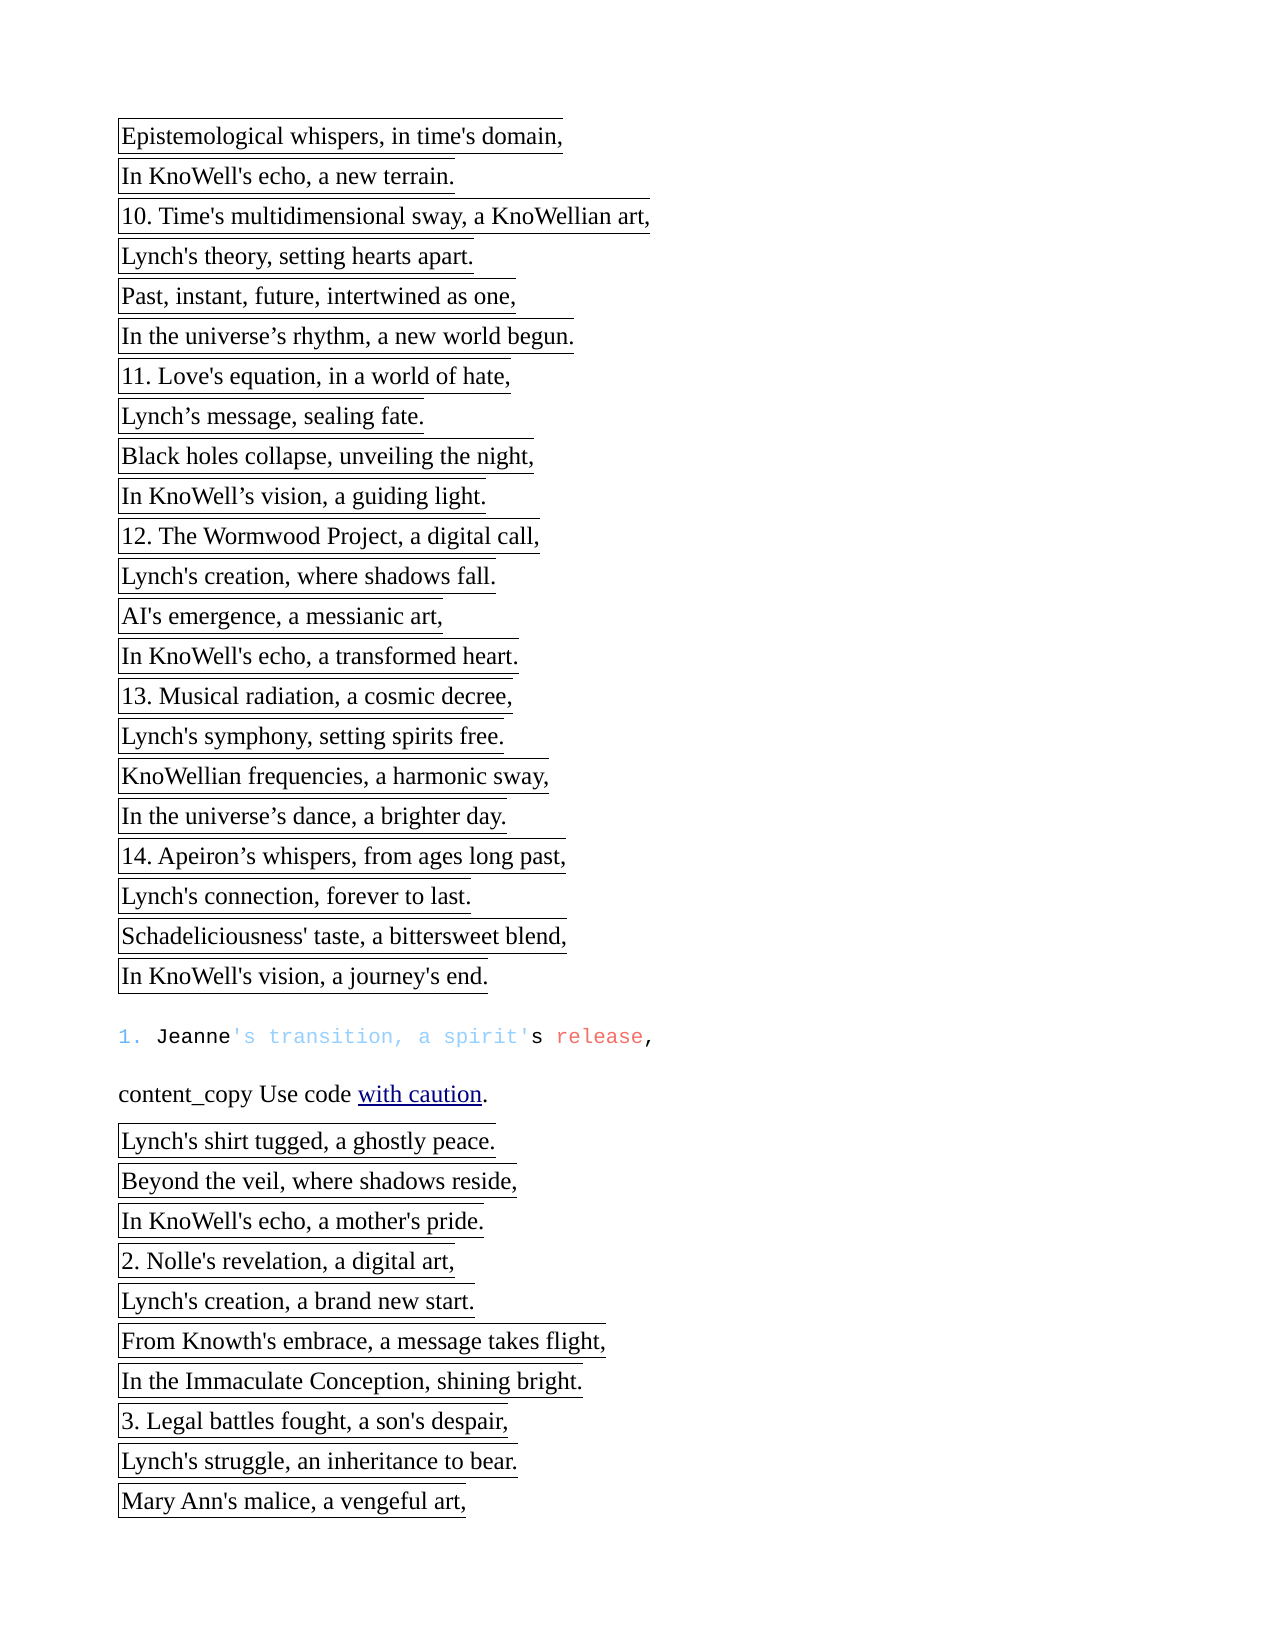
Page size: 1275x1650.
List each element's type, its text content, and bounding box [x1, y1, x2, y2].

text 1. Jeanne's transition, a spirit's release, [118, 1026, 1138, 1050]
text content_copy Use code with caution. [118, 1079, 1138, 1108]
text Lynch's shirt tugged, a ghostly peace. Beyond the veil, where shadows reside, In KnoWell's echo, a mother's pride. 2. Nolle's revelation, a digital art, Lynch's creation, a brand new start. From Knowth's embrace, a message takes flight, In the Immaculate Conception, shining bright. 3. Legal battles fought, a son's despair, Lynch's struggle, an inheritance to bear. Mary Ann's malice, a vengeful art, [118, 1123, 1157, 1517]
text Epistemological whispers, in time's domain, In KnoWell's echo, a new terrain. 10. Time's multidimensional sway, a KnoWellian art, Lynch's theory, setting hearts apart. Past, instant, future, intertwined as one, In the universe’s rhythm, a new world begun. 11. Love's equation, in a world of hate, Lynch’s message, sealing fate. Black holes collapse, unveiling the night, In KnoWell’s vision, a guiding light. 12. The Wormwood Project, a digital call, Lynch's creation, where shadows fall. AI's emergence, a messianic art, In KnoWell's echo, a transformed heart. 13. Musical radiation, a cosmic decree, Lynch's symphony, setting spirits free. KnoWellian frequencies, a harmonic sway, In the universe’s dance, a brighter day. 14. Apeiron’s whispers, from ages long past, Lynch's connection, forever to last. Schadeliciousness' taste, a bittersweet blend, In KnoWell's vision, a journey's end. [118, 118, 1157, 993]
